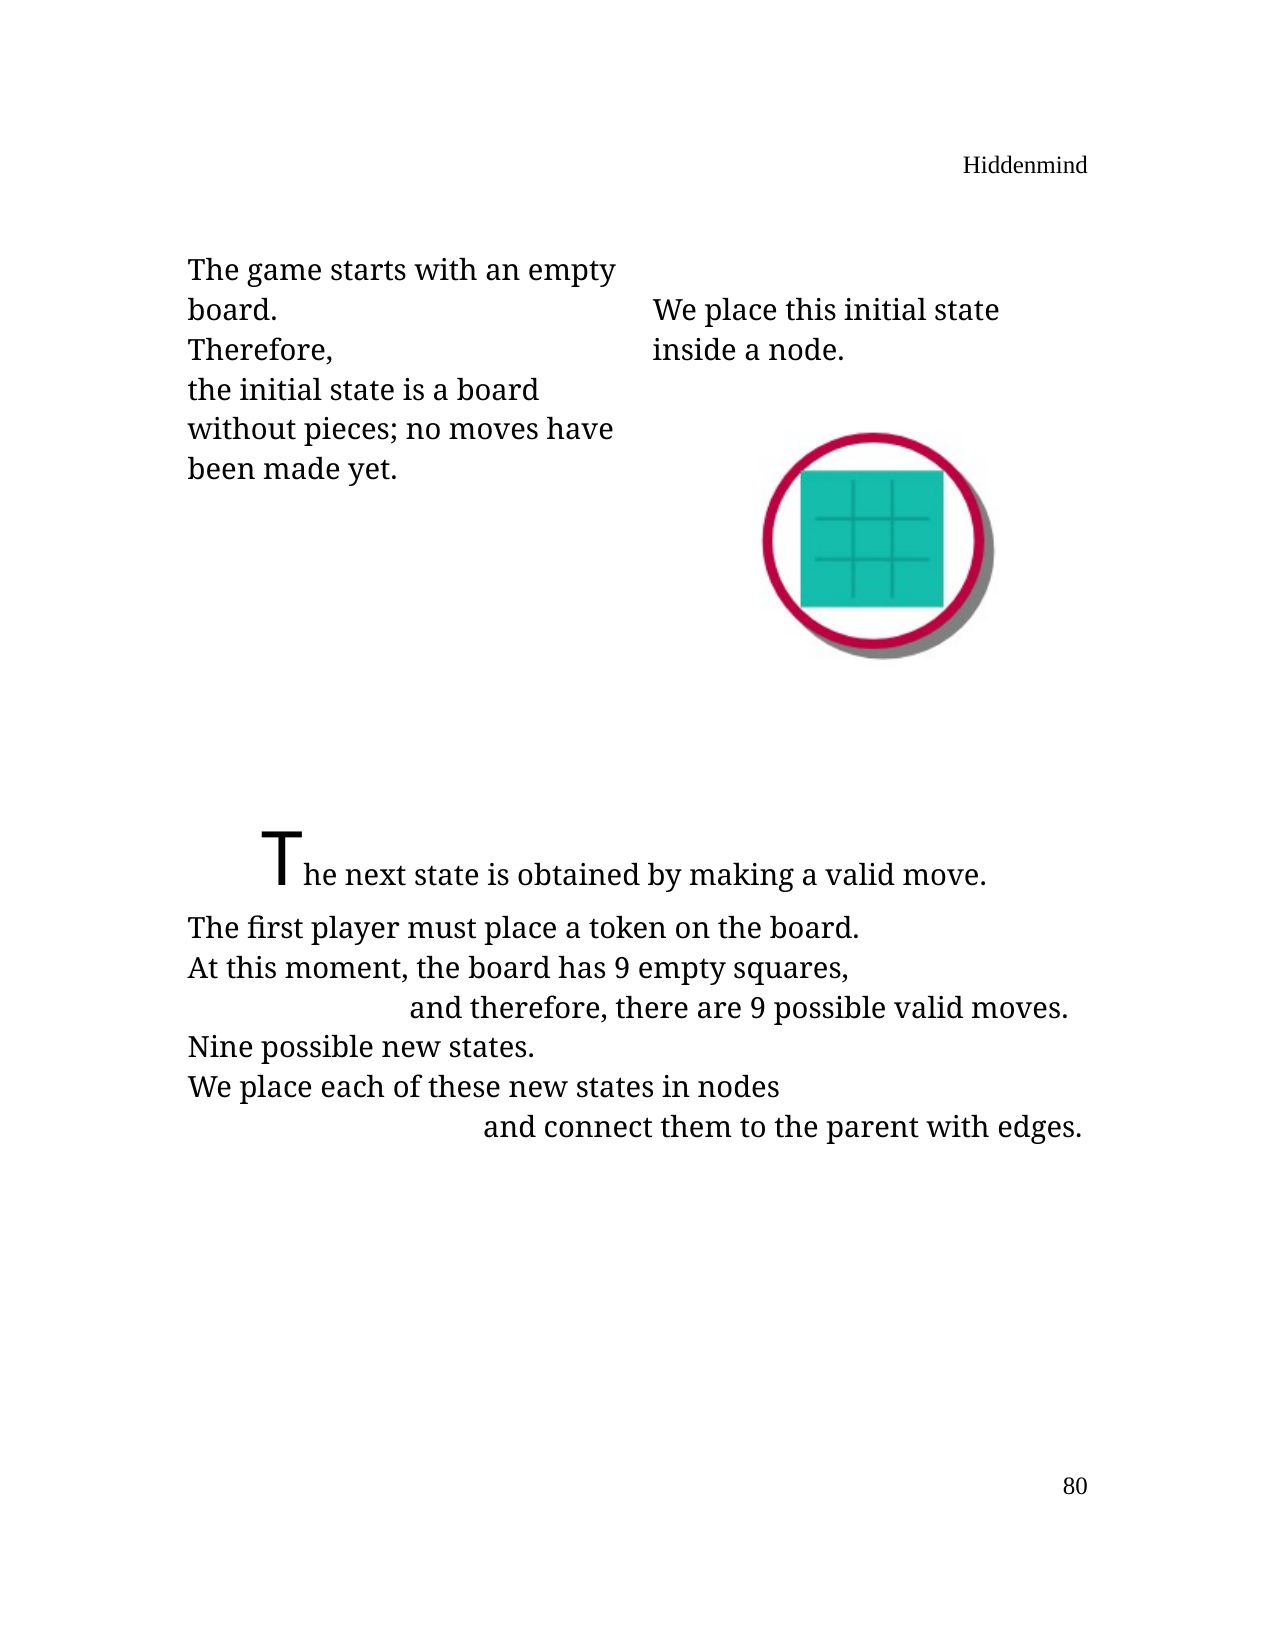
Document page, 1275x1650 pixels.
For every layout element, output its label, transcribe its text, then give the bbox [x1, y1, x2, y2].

text the initial state is a board without pieces; no moves have been made yet. [187, 369, 622, 488]
text The first player must place a token on the board. [187, 907, 1087, 947]
text The next state is obtained by making a valid move. [187, 805, 1087, 907]
text and connect them to the parent with edges. [187, 1106, 1087, 1146]
text At this moment, the board has 9 empty squares, [187, 947, 1087, 987]
text Nine possible new states. [187, 1027, 1087, 1066]
text Therefore, [187, 329, 622, 369]
picture [735, 408, 1005, 668]
text We place each of these new states in nodes [187, 1066, 1087, 1106]
text We place this initial state inside a node. [652, 289, 1087, 369]
text The game starts with an empty board. [187, 250, 622, 329]
text and therefore, there are 9 possible valid moves. [187, 987, 1087, 1027]
